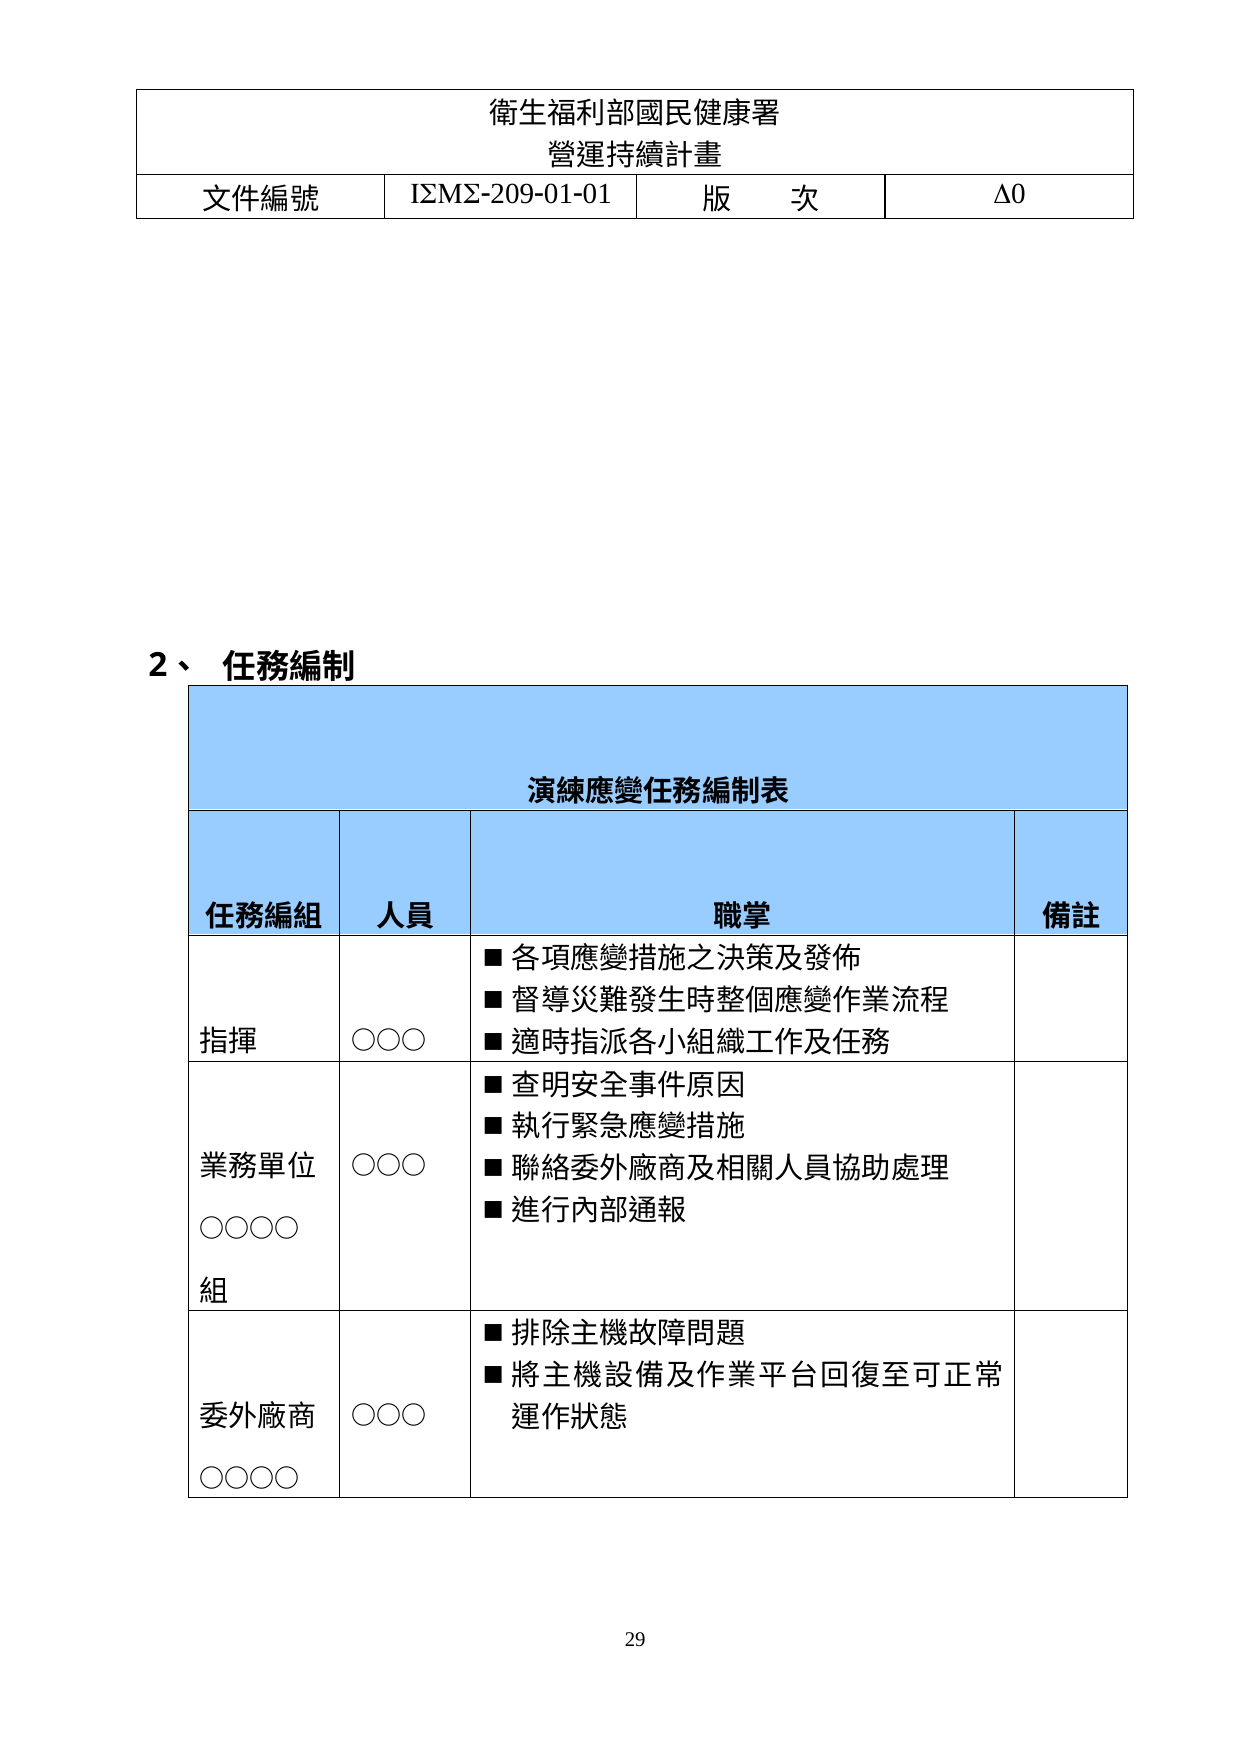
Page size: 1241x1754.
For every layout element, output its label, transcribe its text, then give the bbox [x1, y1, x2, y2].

table_cell ○○○ [340, 936, 470, 1061]
table_cell 查明安全事件原因 執行緊急應變措施 聯絡委外廠商及相關人員協助處理 進行內部通報 [471, 1062, 1014, 1309]
table_cell 委外廠商 ○○○○ [189, 1311, 339, 1497]
list 任務編制 [148, 622, 1122, 684]
table_cell [1015, 1311, 1127, 1497]
table_cell ○○○ [340, 1062, 470, 1309]
table_cell [1015, 1062, 1127, 1309]
table_cell 任務編組 [189, 811, 339, 934]
table_header 演練應變任務編制表 [189, 686, 1127, 809]
table_cell 職掌 [471, 811, 1014, 934]
table_cell 業務單位○○○○組 [189, 1062, 339, 1309]
table_cell ○○○ [340, 1311, 470, 1497]
table_cell 各項應變措施之決策及發佈 督導災難發生時整個應變作業流程 適時指派各小組織工作及任務 [471, 936, 1014, 1061]
table_cell [1015, 936, 1127, 1061]
table_cell 人員 [340, 811, 470, 934]
table_cell 排除主機故障問題 將主機設備及作業平台回復至可正常運作狀態 [471, 1311, 1014, 1497]
table_cell 備註 [1015, 811, 1127, 934]
table_cell 指揮 [189, 936, 339, 1061]
